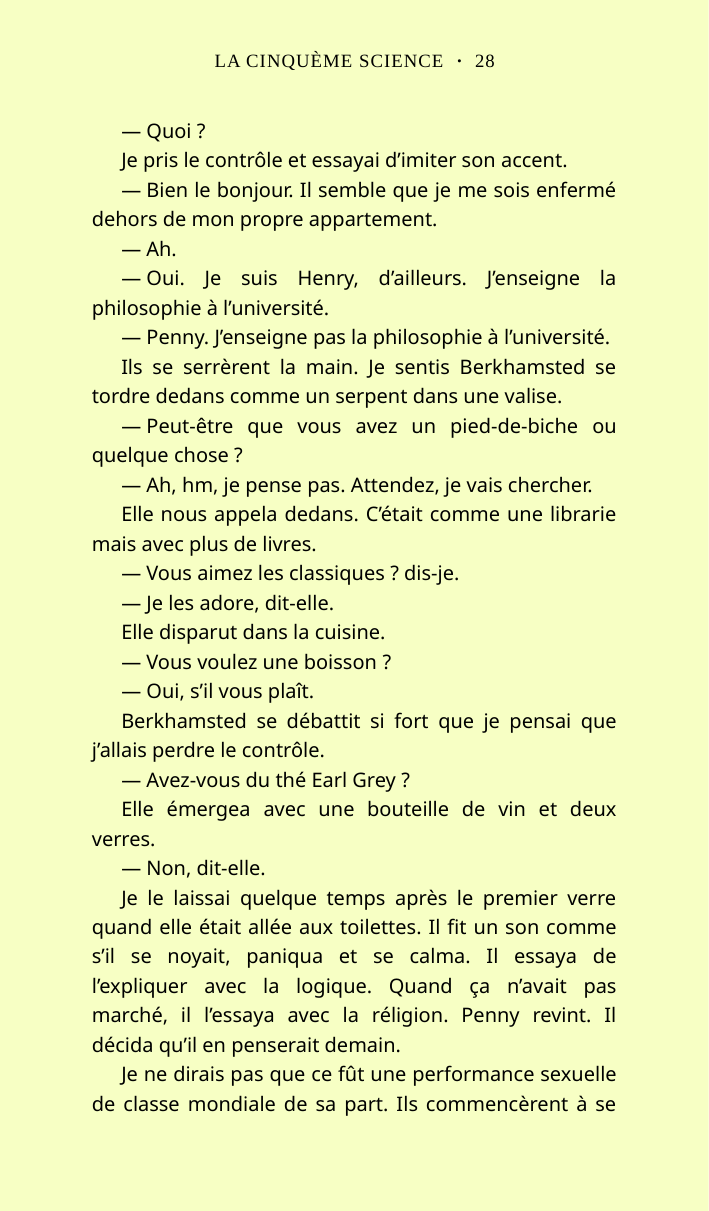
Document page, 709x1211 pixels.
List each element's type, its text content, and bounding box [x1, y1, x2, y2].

text — Penny. J’enseigne pas la philosophie à l’université. [92, 321, 617, 351]
text — Vous aimez les classiques ? dis-je. [92, 557, 617, 587]
text — Quoi ? [92, 115, 617, 144]
text Elle disparut dans la cuisine. [92, 616, 617, 646]
text Berkhamsted se débattit si fort que je pensai que j’allais perdre le contrôle. [92, 704, 617, 763]
text — Ah. [92, 233, 617, 262]
text — Non, dit-elle. [92, 852, 617, 881]
text — Vous voulez une boisson ? [92, 646, 617, 675]
text — Ah, hm, je pense pas. Attendez, je vais chercher. [92, 469, 617, 498]
text Elle nous appela dedans. C’était comme une librarie mais avec plus de livres. [92, 498, 617, 557]
text — Oui. Je suis Henry, d’ailleurs. J’enseigne la philosophie à l’université. [92, 262, 617, 321]
text Ils se serrèrent la main. Je sentis Berkhamsted se tordre dedans comme un serpent dans une valise. [92, 351, 617, 410]
text — Avez-vous du thé Earl Grey ? [92, 763, 617, 793]
text — Bien le bonjour. Il semble que je me sois enfermé dehors de mon propre appartement. [92, 174, 617, 233]
text — Oui, s’il vous plaît. [92, 675, 617, 704]
text — Je les adore, dit-elle. [92, 587, 617, 616]
text Je ne dirais pas que ce fût une performance sexuelle de classe mondiale de sa part. Ils commencèrent à se [92, 1058, 617, 1117]
text Je le laissai quelque temps après le premier verre quand elle était allée aux toilettes. Il fit un son comme s’il se noyait, paniqua et se calma. Il essaya de l’expliquer avec la logique. Quand ça n’avait pas marché, il l’essaya avec la réligion. Penny revint. Il décida qu’il en penserait demain. [92, 881, 617, 1058]
text Je pris le contrôle et essayai d’imiter son accent. [92, 144, 617, 174]
text Elle émergea avec une bouteille de vin et deux verres. [92, 793, 617, 852]
text — Peut-être que vous avez un pied-de-biche ou quelque chose ? [92, 410, 617, 469]
